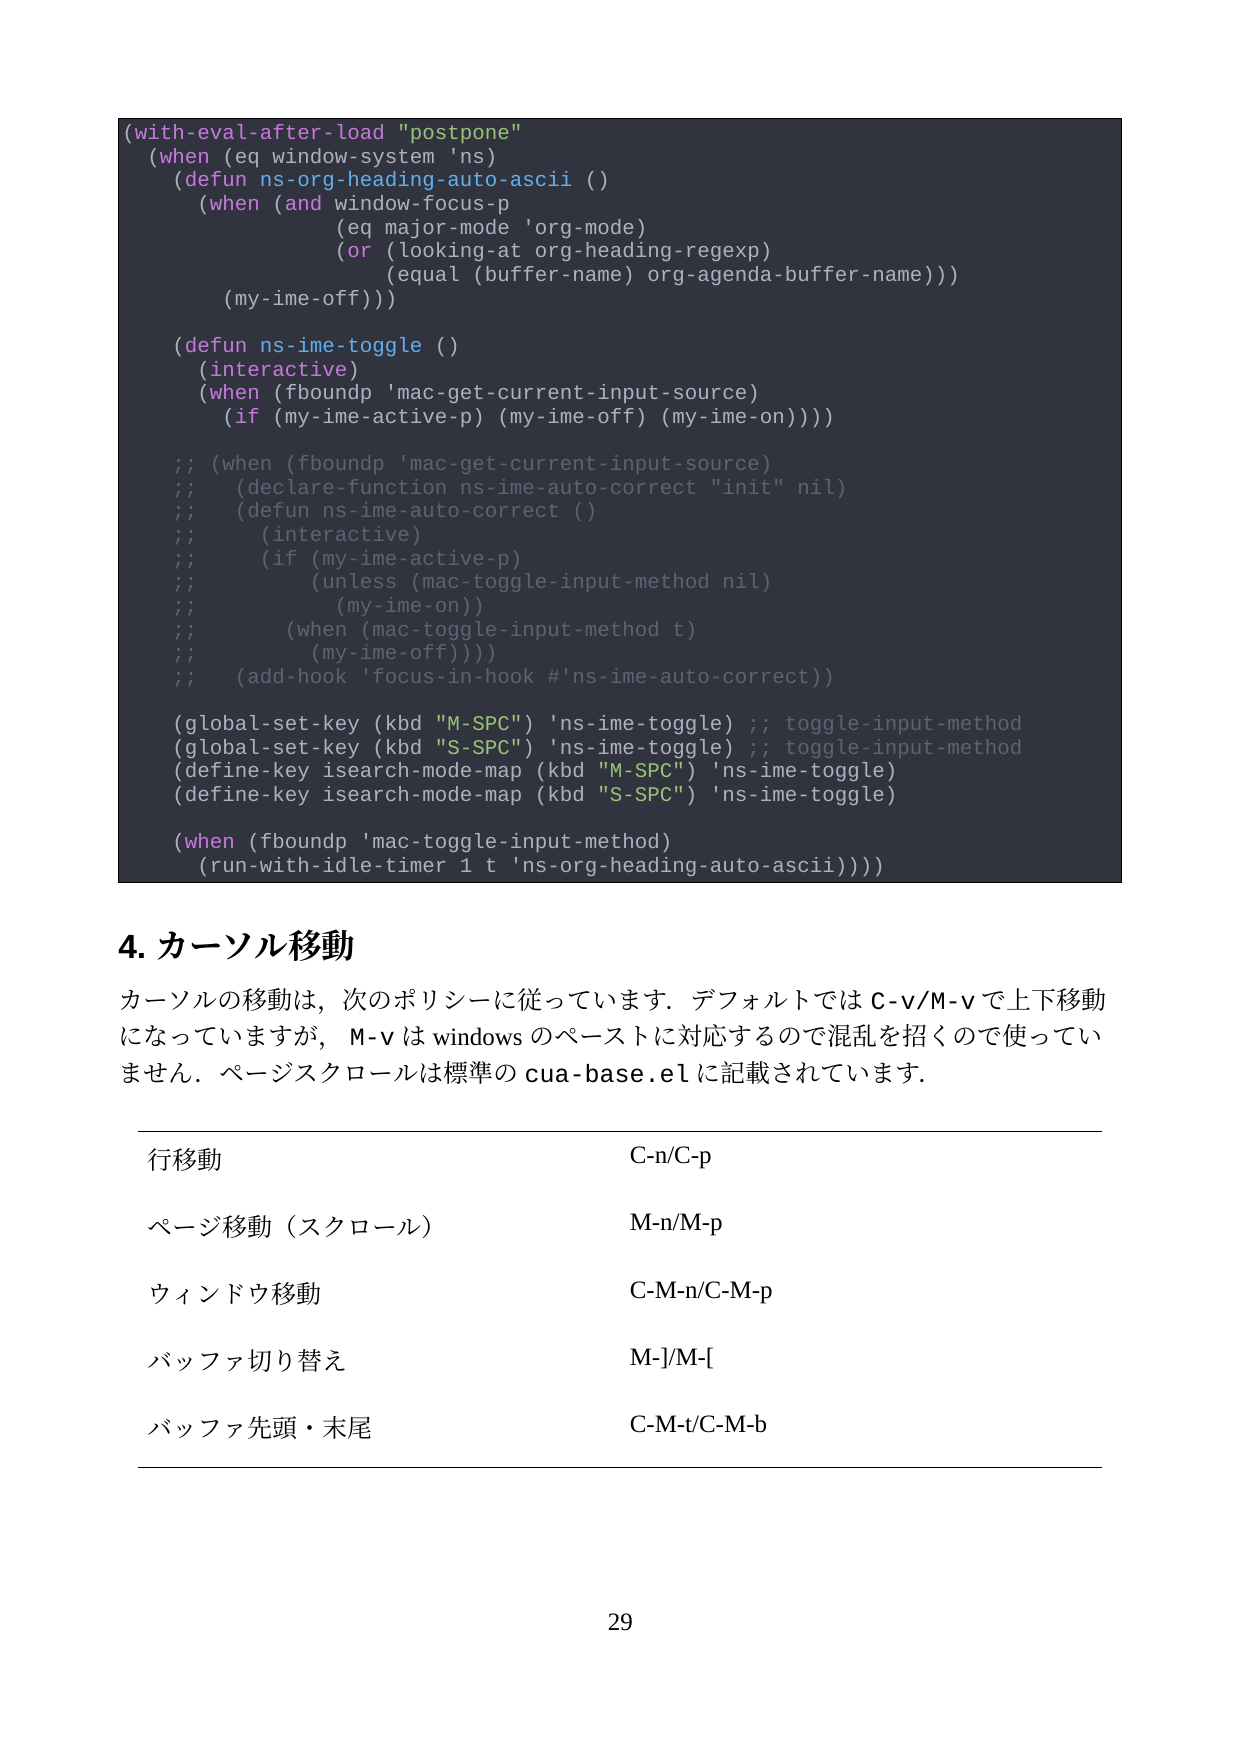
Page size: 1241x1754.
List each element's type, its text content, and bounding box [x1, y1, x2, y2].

subtitle カーソル移動 [118, 920, 1122, 968]
table_cell M-n/M-p [620, 1198, 1102, 1265]
text (equal (buffer-name) org-agenda-buffer-name))) [119, 260, 1121, 284]
table_cell ウィンドウ移動 [138, 1265, 620, 1332]
text (eq major-mode 'org-mode) [119, 213, 1121, 236]
text ;; (interactive) [119, 520, 1121, 544]
table_header 行移動 [138, 1132, 620, 1198]
text ;; (add-hook 'focus-in-hook #'ns-ime-auto-correct)) [119, 662, 1121, 686]
table_cell バッファ切り替え [138, 1333, 620, 1400]
text ;; (when (mac-toggle-input-method t) [119, 615, 1121, 638]
table_cell M-]/M-[ [620, 1333, 1102, 1400]
text (if (my-ime-active-p) (my-ime-off) (my-ime-on)))) [119, 402, 1121, 426]
text ;; (if (my-ime-active-p) [119, 544, 1121, 567]
text ;; (my-ime-on)) [119, 591, 1121, 615]
text (with-eval-after-load "postpone" [119, 119, 1121, 142]
text (when (and window-focus-p [119, 189, 1121, 213]
text (defun ns-org-heading-auto-ascii () [119, 165, 1121, 189]
text ;; (my-ime-off)))) [119, 638, 1121, 662]
table_cell C-M-t/C-M-b [620, 1400, 1102, 1467]
text (define-key isearch-mode-map (kbd "M-SPC") 'ns-ime-toggle) [119, 757, 1121, 780]
text ;; (declare-function ns-ime-auto-correct "init" nil) [119, 473, 1121, 496]
text ;; (defun ns-ime-auto-correct () [119, 496, 1121, 520]
table_cell バッファ先頭・末尾 [138, 1400, 620, 1467]
text (interactive) [119, 354, 1121, 378]
text ;; (unless (mac-toggle-input-method nil) [119, 567, 1121, 591]
text (when (eq window-system 'ns) [119, 142, 1121, 165]
text (when (fboundp 'mac-get-current-input-source) [119, 378, 1121, 402]
text (when (fboundp 'mac-toggle-input-method) [119, 827, 1121, 851]
table_header C-n/C-p [620, 1132, 1102, 1198]
text (run-with-idle-timer 1 t 'ns-org-heading-auto-ascii)))) [119, 851, 1121, 882]
text (global-set-key (kbd "M-SPC") 'ns-ime-toggle) ;; toggle-input-method [119, 709, 1121, 733]
text (defun ns-ime-toggle () [119, 331, 1121, 354]
text カーソルの移動は，次のポリシーに従っています．デフォルトでは C-v/M-v で上下移動になっていますが， M-v は windows のペーストに対応するので混乱を招くので使っていません．ページスクロールは標準の cua-base.el に記載されています． [118, 981, 1122, 1118]
table_cell C-M-n/C-M-p [620, 1265, 1102, 1332]
table_cell ページ移動（スクロール） [138, 1198, 620, 1265]
text (or (looking-at org-heading-regexp) [119, 236, 1121, 260]
text (global-set-key (kbd "S-SPC") 'ns-ime-toggle) ;; toggle-input-method [119, 733, 1121, 757]
text (define-key isearch-mode-map (kbd "S-SPC") 'ns-ime-toggle) [119, 780, 1121, 804]
text ;; (when (fboundp 'mac-get-current-input-source) [119, 449, 1121, 473]
text (my-ime-off))) [119, 284, 1121, 307]
